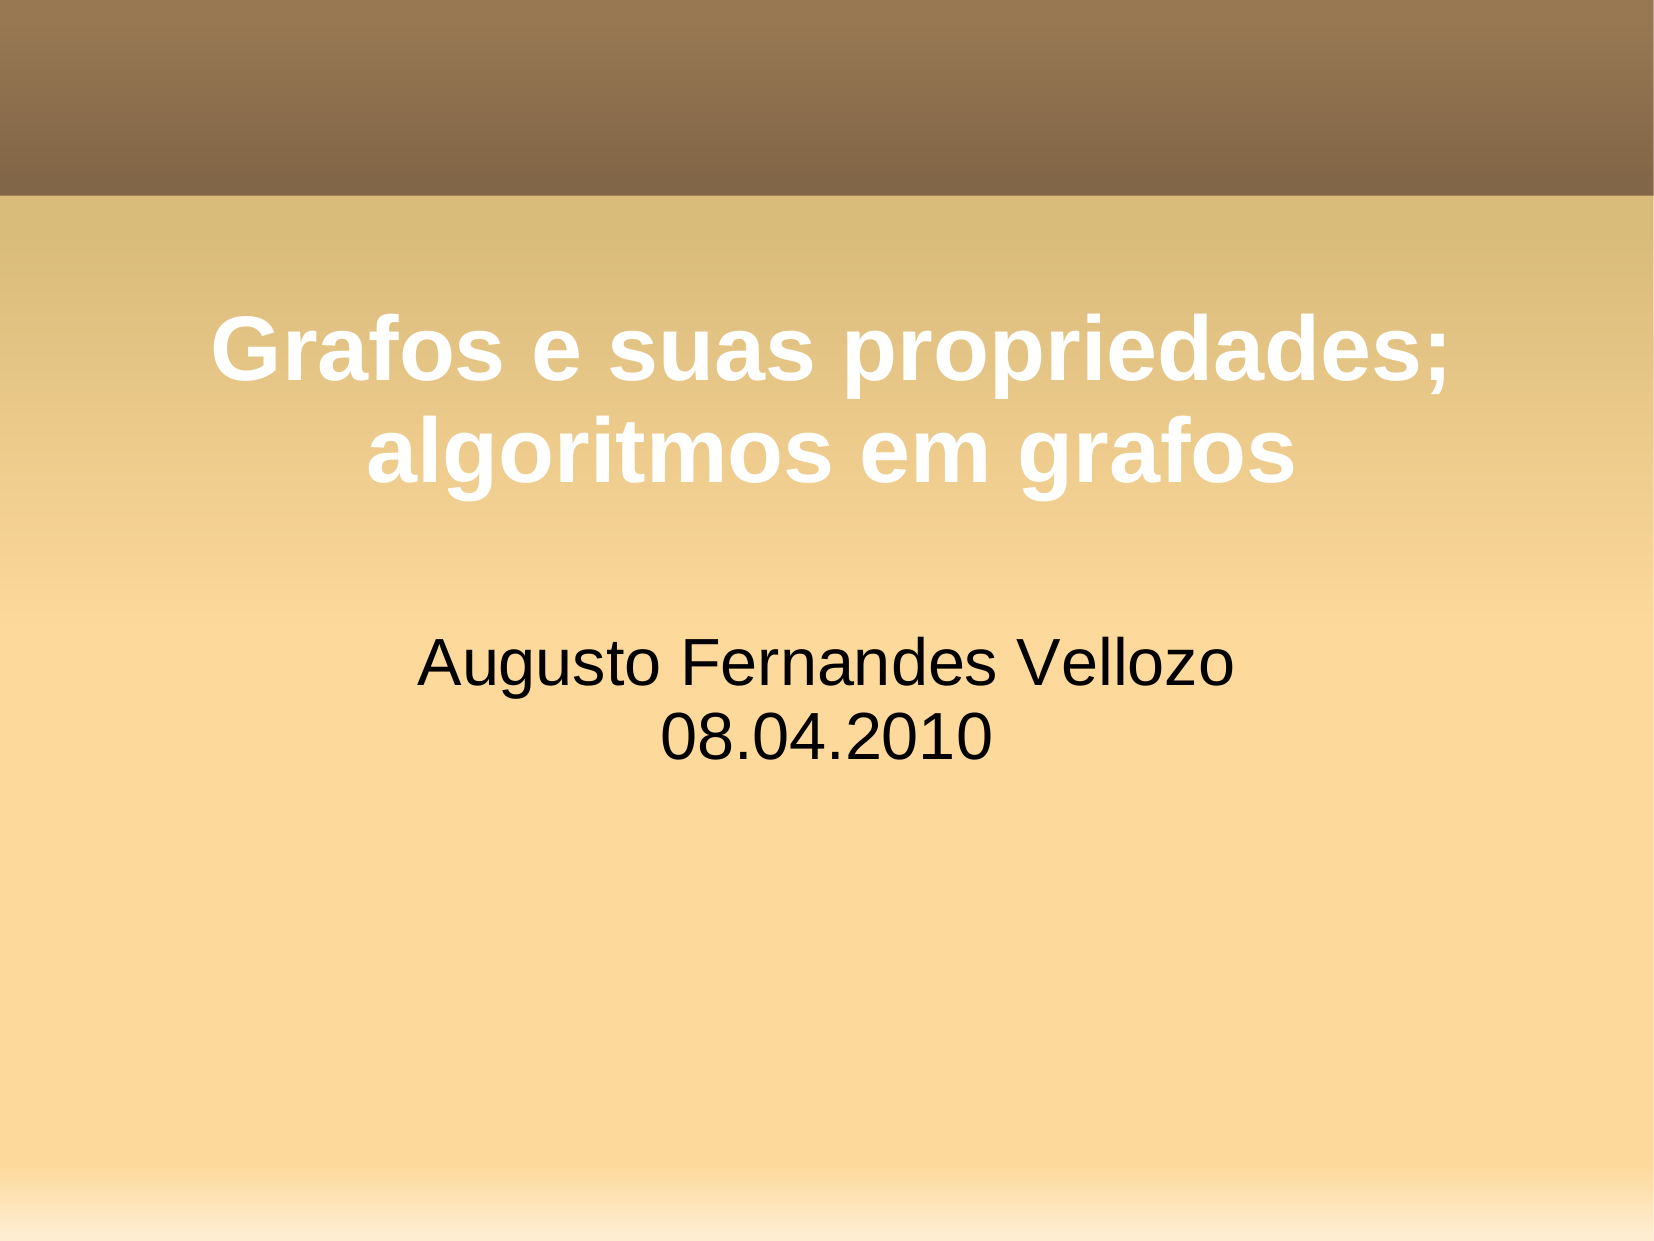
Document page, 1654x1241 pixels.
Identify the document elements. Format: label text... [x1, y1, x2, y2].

title Grafos e suas propriedades; algoritmos em grafos [1571, 296, 1577, 502]
subtitle Augusto Fernandes Vellozo 08.04.2010 [82, 290, 1571, 1109]
picture [0, 0, 1654, 1241]
